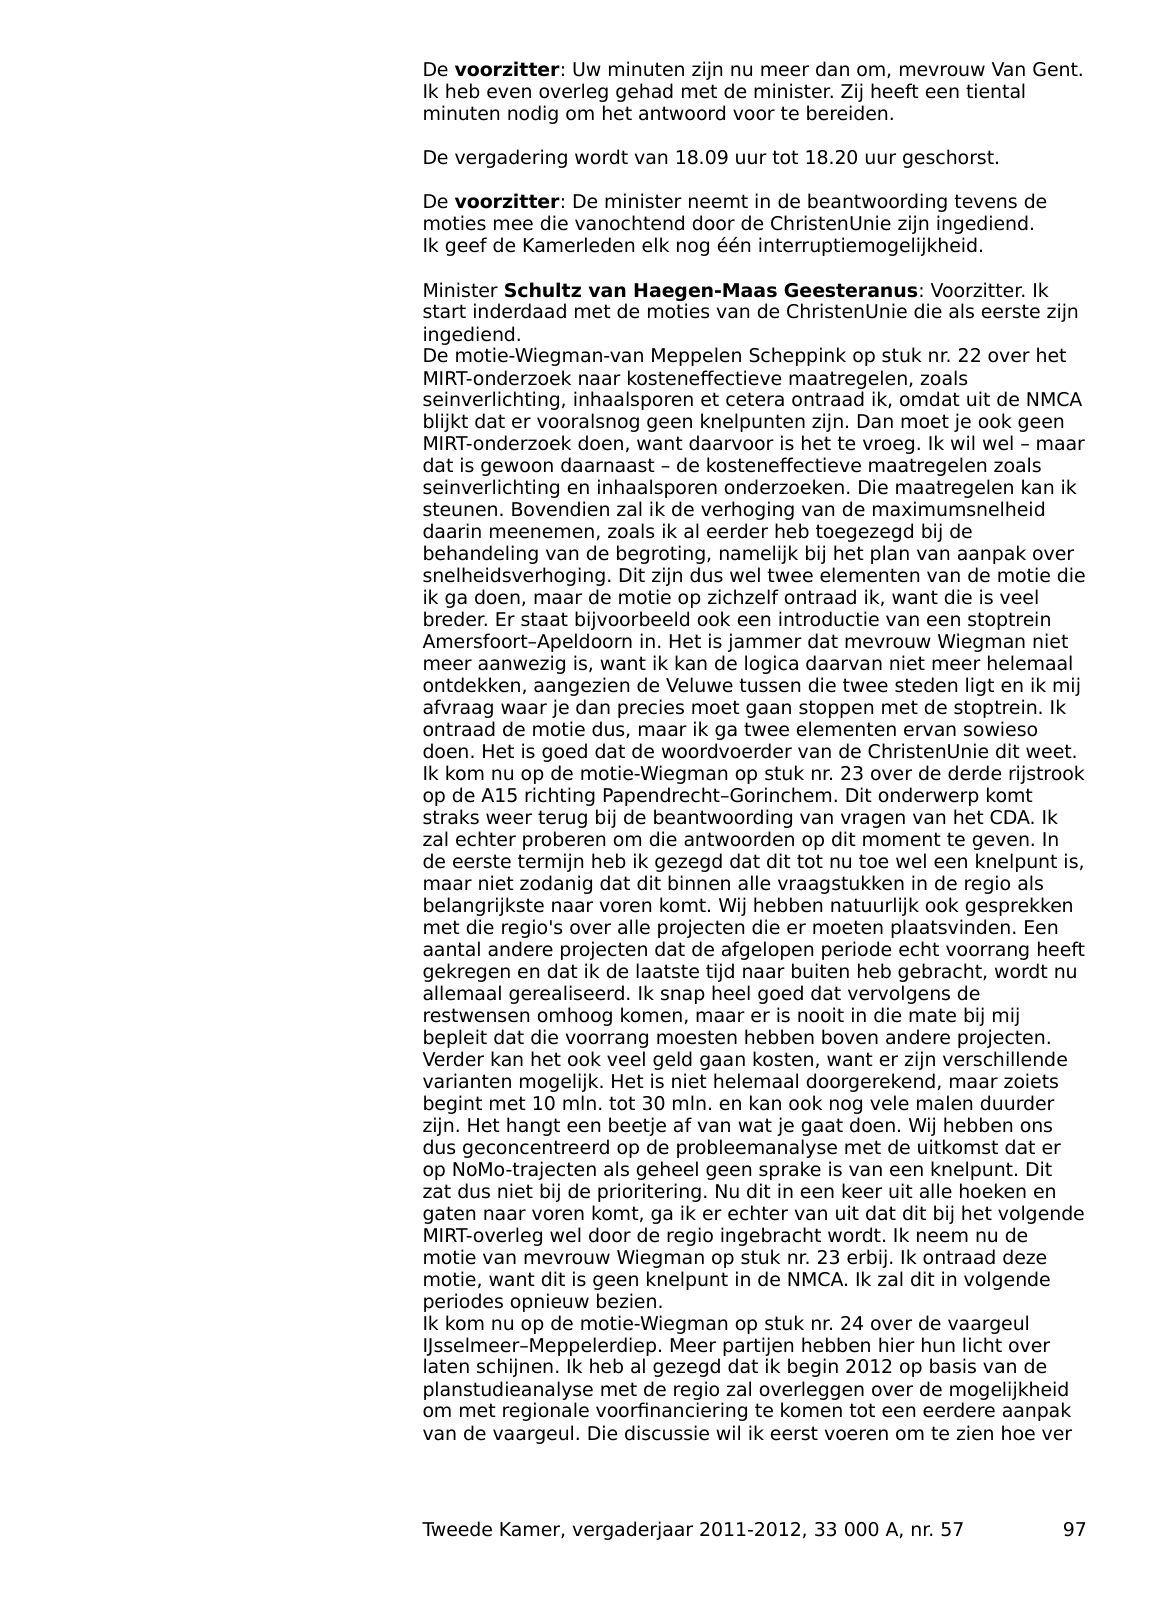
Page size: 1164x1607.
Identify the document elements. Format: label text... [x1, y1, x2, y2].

text Minister Schultz van Haegen-Maas Geesteranus: Voorzitter. Ik start inderdaad met de moties van de ChristenUnie die als eerste zijn ingediend. [422, 279, 1087, 345]
text De motie-Wiegman-van Meppelen Scheppink op stuk nr. 22 over het MIRT-onderzoek naar kosteneffectieve maatregelen, zoals seinverlichting, inhaalsporen et cetera ontraad ik, omdat uit de NMCA blijkt dat er vooralsnog geen knelpunten zijn. Dan moet je ook geen MIRT-onderzoek doen, want daarvoor is het te vroeg. Ik wil wel – maar dat is gewoon daarnaast – de kosteneffectieve maatregelen zoals seinverlichting en inhaalsporen onderzoeken. Die maatregelen kan ik steunen. Bovendien zal ik de verhoging van de maximumsnelheid daarin meenemen, zoals ik al eerder heb toegezegd bij de behandeling van de begroting, namelijk bij het plan van aanpak over snelheidsverhoging. Dit zijn dus wel twee elementen van de motie die ik ga doen, maar de motie op zichzelf ontraad ik, want die is veel breder. Er staat bijvoorbeeld ook een introductie van een stoptrein Amersfoort–Apeldoorn in. Het is jammer dat mevrouw Wiegman niet meer aanwezig is, want ik kan de logica daarvan niet meer helemaal ontdekken, aangezien de Veluwe tussen die twee steden ligt en ik mij afvraag waar je dan precies moet gaan stoppen met de stoptrein. Ik ontraad de motie dus, maar ik ga twee elementen ervan sowieso doen. Het is goed dat de woordvoerder van de ChristenUnie dit weet. [422, 345, 1087, 763]
text Ik kom nu op de motie-Wiegman op stuk nr. 24 over de vaargeul IJsselmeer–Meppelerdiep. Meer partijen hebben hier hun licht over laten schijnen. Ik heb al gezegd dat ik begin 2012 op basis van de planstudieanalyse met de regio zal overleggen over de mogelijkheid om met regionale voorfinanciering te komen tot een eerdere aanpak van de vaargeul. Die discussie wil ik eerst voeren om te zien hoe ver [422, 1312, 1087, 1444]
text De voorzitter: Uw minuten zijn nu meer dan om, mevrouw Van Gent. Ik heb even overleg gehad met de minister. Zij heeft een tiental minuten nodig om het antwoord voor te bereiden. [422, 59, 1087, 125]
text Ik kom nu op de motie-Wiegman op stuk nr. 23 over de derde rijstrook op de A15 richting Papendrecht–Gorinchem. Dit onderwerp komt straks weer terug bij de beantwoording van vragen van het CDA. Ik zal echter proberen om die antwoorden op dit moment te geven. In de eerste termijn heb ik gezegd dat dit tot nu toe wel een knelpunt is, maar niet zodanig dat dit binnen alle vraagstukken in de regio als belangrijkste naar voren komt. Wij hebben natuurlijk ook gesprekken met die regio's over alle projecten die er moeten plaatsvinden. Een aantal andere projecten dat de afgelopen periode echt voorrang heeft gekregen en dat ik de laatste tijd naar buiten heb gebracht, wordt nu allemaal gerealiseerd. Ik snap heel goed dat vervolgens de restwensen omhoog komen, maar er is nooit in die mate bij mij bepleit dat die voorrang moesten hebben boven andere projecten. Verder kan het ook veel geld gaan kosten, want er zijn verschillende varianten mogelijk. Het is niet helemaal doorgerekend, maar zoiets begint met 10 mln. tot 30 mln. en kan ook nog vele malen duurder zijn. Het hangt een beetje af van wat je gaat doen. Wij hebben ons dus geconcentreerd op de probleemanalyse met de uitkomst dat er op NoMo-trajecten als geheel geen sprake is van een knelpunt. Dit zat dus niet bij de prioritering. Nu dit in een keer uit alle hoeken en gaten naar voren komt, ga ik er echter van uit dat dit bij het volgende MIRT-overleg wel door de regio ingebracht wordt. Ik neem nu de motie van mevrouw Wiegman op stuk nr. 23 erbij. Ik ontraad deze motie, want dit is geen knelpunt in de NMCA. Ik zal dit in volgende periodes opnieuw bezien. [422, 763, 1087, 1312]
text Ik geef de Kamerleden elk nog één interruptiemogelijkheid. [422, 235, 1087, 257]
text De vergadering wordt van 18.09 uur tot 18.20 uur geschorst. [422, 147, 1087, 169]
text De voorzitter: De minister neemt in de beantwoording tevens de moties mee die vanochtend door de ChristenUnie zijn ingediend. [422, 191, 1087, 235]
